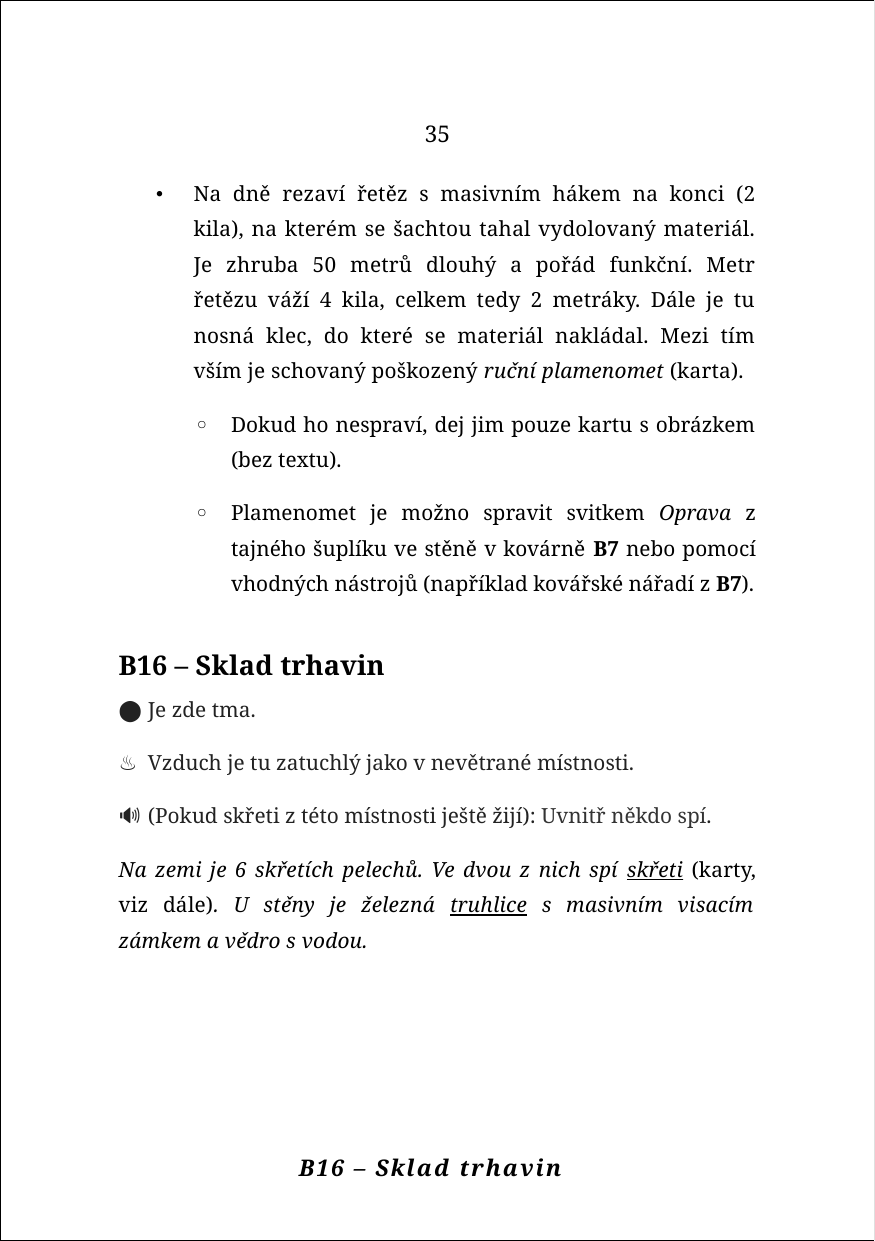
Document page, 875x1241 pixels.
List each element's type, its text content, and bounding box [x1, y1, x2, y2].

list Na dně rezaví řetěz s masivním hákem na konci (2 kila), na kterém se šachtou tahal vydolovaný materiál. Je zhruba 50 metrů dlouhý a pořád funkční. Metr řetězu váží 4 kila, celkem tedy 2 metráky. Dále je tu nosná klec, do které se materiál nakládal. Mezi tím vším je schovaný poškozený ruční plamenomet (karta). [156, 179, 756, 385]
text Na zemi je 6 skřetích pelechů. Ve dvou z nich spí skřeti (karty, viz dále). U stěny je železná truhlice s masivním visacím zámkem a vědro s vodou. [118, 855, 756, 954]
text ♨ Vzduch je tu zatuchlý jako v nevětrané místnosti. [118, 748, 756, 777]
list Dokud ho nespraví, dej jim pouze kartu s obrázkem (bez textu). [193, 410, 756, 474]
text ⬤ Je zde tma. [118, 695, 756, 723]
list Plamenomet je možno spravit svitkem Oprava z tajného šuplíku ve stěně v kovárně B7 nebo pomocí vhodných nástrojů (například kovářské nářadí z B7). [193, 498, 756, 598]
subtitle B16 – Sklad trhavin [118, 646, 756, 683]
text 🔊 (Pokud skřeti z této místnosti ještě žijí): Uvnitř někdo spí. [118, 802, 756, 830]
